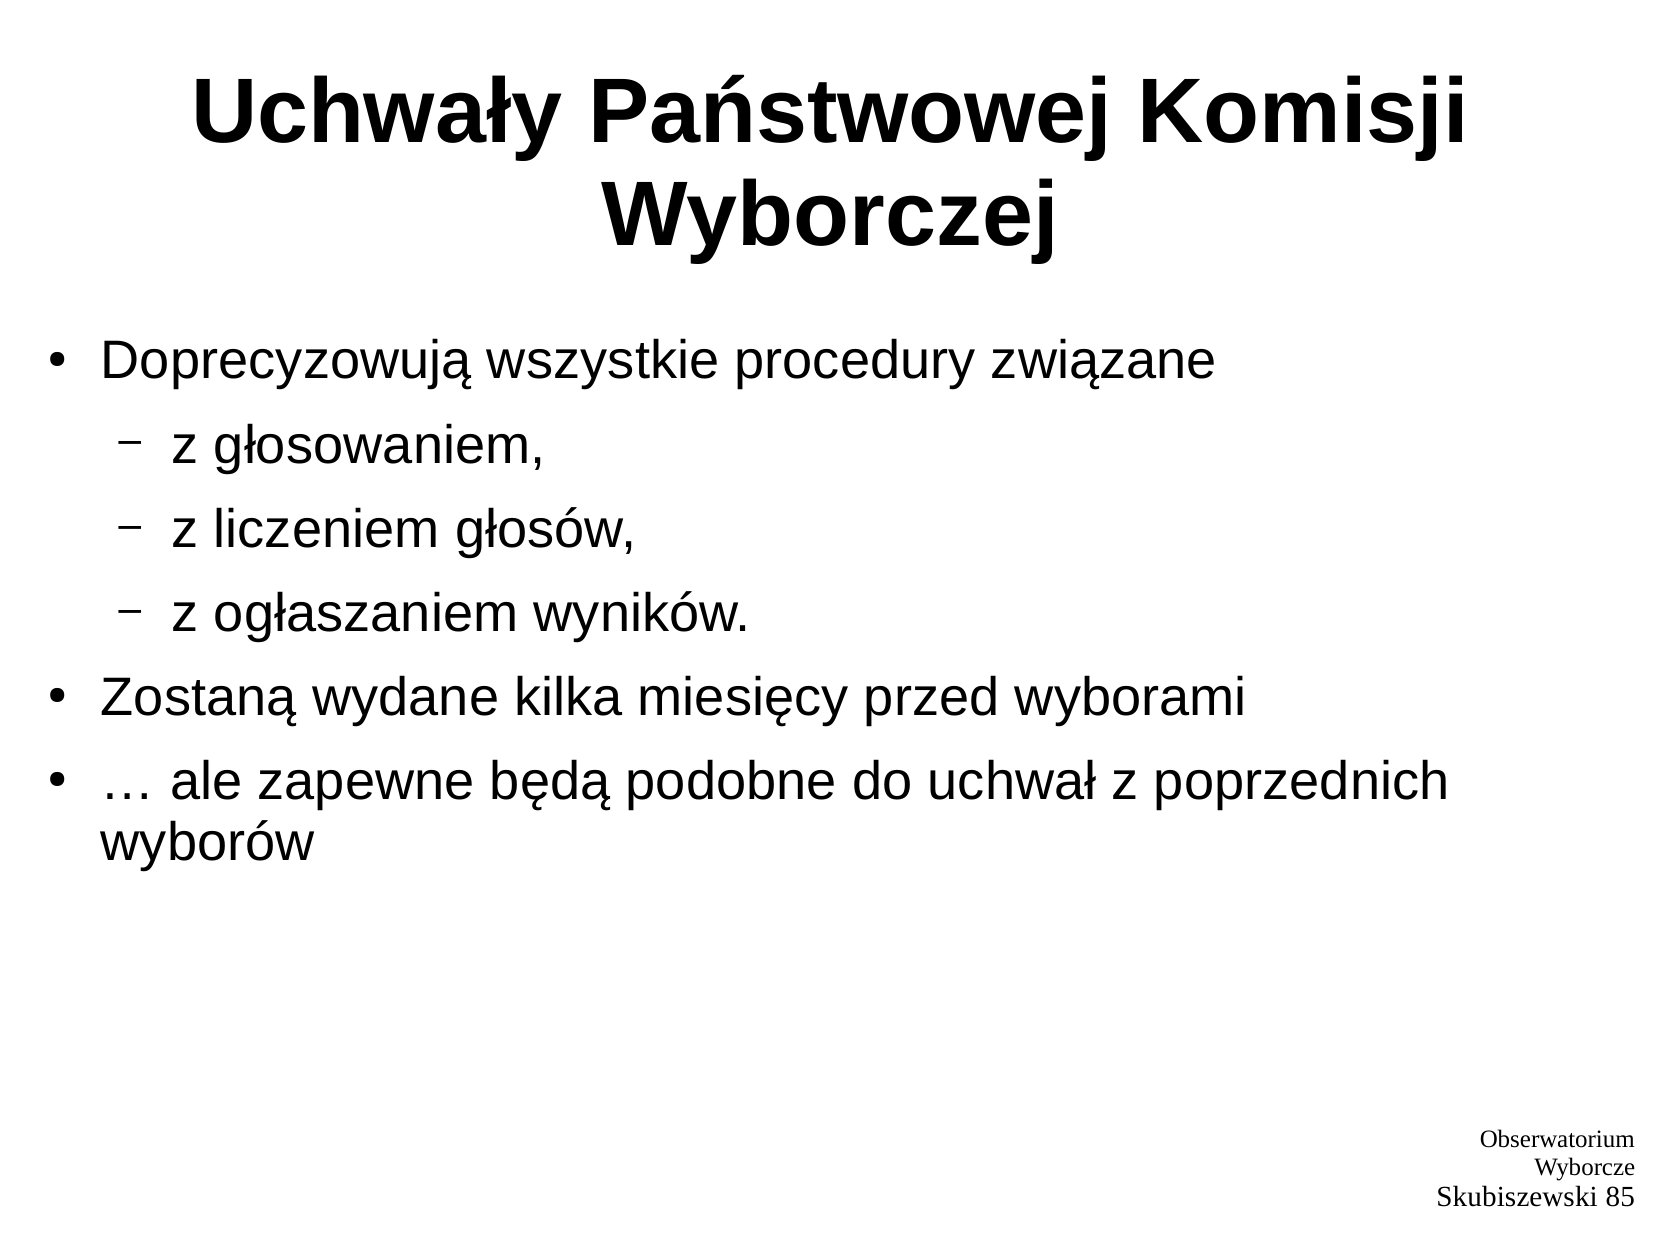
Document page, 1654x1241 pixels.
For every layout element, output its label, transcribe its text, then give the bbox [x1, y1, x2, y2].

title Uchwały Państwowej Komisji Wyborczej [86, 60, 1575, 266]
list Doprecyzowują wszystkie procedury związane z głosowaniem, z liczeniem głosów, z ogłaszaniem wyników. Zostaną wydane kilka miesięcy przed wyborami … ale zapewne będą podobne do uchwał z poprzednich wyborów [30, 330, 1583, 1201]
